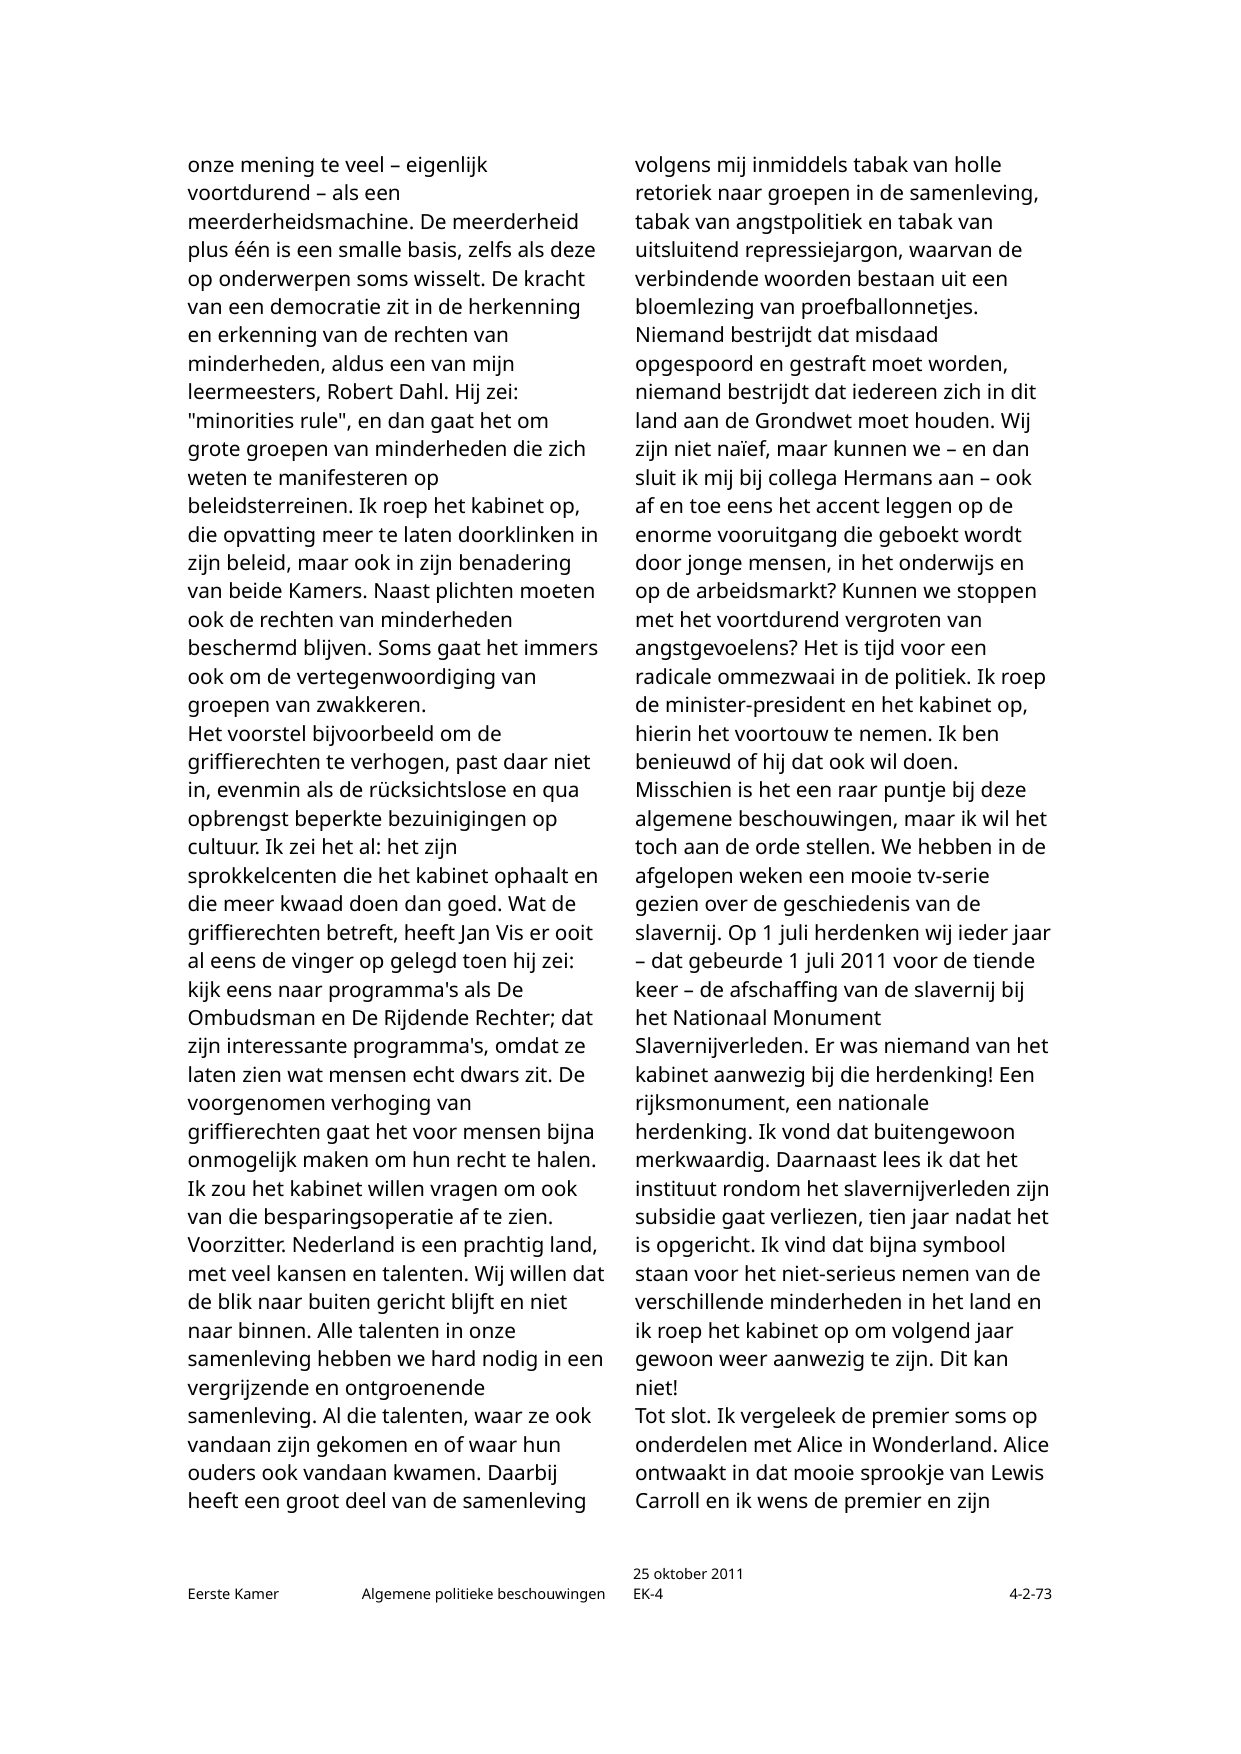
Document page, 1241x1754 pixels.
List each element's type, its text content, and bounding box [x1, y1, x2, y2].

text Niemand bestrijdt dat misdaad opgespoord en gestraft moet worden, niemand bestrijdt dat iedereen zich in dit land aan de Grondwet moet houden. Wij zijn niet naïef, maar kunnen we – en dan sluit ik mij bij collega Hermans aan – ook af en toe eens het accent leggen op de enorme vooruitgang die geboekt wordt door jonge mensen, in het onderwijs en op de arbeidsmarkt? Kunnen we stoppen met het voortdurend vergroten van angstgevoelens? Het is tijd voor een radicale ommezwaai in de politiek. Ik roep de minister-president en het kabinet op, hierin het voortouw te nemen. Ik ben benieuwd of hij dat ook wil doen. [635, 321, 1053, 776]
text Tot slot. Ik vergeleek de premier soms op onderdelen met Alice in Wonderland. Alice ontwaakt in dat mooie sprookje van Lewis Carroll en ik wens de premier en zijn [635, 1401, 1053, 1515]
text onze mening te veel – eigenlijk voortdurend – als een meerderheidsmachine. De meerderheid plus één is een smalle basis, zelfs als deze op onderwerpen soms wisselt. De kracht van een democratie zit in de herkenning en erkenning van de rechten van minderheden, aldus een van mijn leermeesters, Robert Dahl. Hij zei: "minorities rule", en dan gaat het om grote groepen van minderheden die zich weten te manifesteren op beleidsterreinen. Ik roep het kabinet op, die opvatting meer te laten doorklinken in zijn beleid, maar ook in zijn benadering van beide Kamers. Naast plichten moeten ook de rechten van minderheden beschermd blijven. Soms gaat het immers ook om de vertegenwoordiging van groepen van zwakkeren. [187, 150, 605, 719]
text Het voorstel bijvoorbeeld om de griffierechten te verhogen, past daar niet in, evenmin als de rücksichtslose en qua opbrengst beperkte bezuinigingen op cultuur. Ik zei het al: het zijn sprokkelcenten die het kabinet ophaalt en die meer kwaad doen dan goed. Wat de griffierechten betreft, heeft Jan Vis er ooit al eens de vinger op gelegd toen hij zei: kijk eens naar programma's als De Ombudsman en De Rijdende Rechter; dat zijn interessante programma's, omdat ze laten zien wat mensen echt dwars zit. De voorgenomen verhoging van griffierechten gaat het voor mensen bijna onmogelijk maken om hun recht te halen. Ik zou het kabinet willen vragen om ook van die besparingsoperatie af te zien. [187, 719, 605, 1231]
text Voorzitter. Nederland is een prachtig land, met veel kansen en talenten. Wij willen dat de blik naar buiten gericht blijft en niet naar binnen. Alle talenten in onze samenleving hebben we hard nodig in een vergrijzende en ontgroenende samenleving. Al die talenten, waar ze ook vandaan zijn gekomen en of waar hun ouders ook vandaan kwamen. Daarbij heeft een groot deel van de samenleving [187, 1231, 605, 1515]
text volgens mij inmiddels tabak van holle retoriek naar groepen in de samenleving, tabak van angstpolitiek en tabak van uitsluitend repressiejargon, waarvan de verbindende woorden bestaan uit een bloemlezing van proefballonnetjes. [635, 150, 1053, 321]
text Misschien is het een raar puntje bij deze algemene beschouwingen, maar ik wil het toch aan de orde stellen. We hebben in de afgelopen weken een mooie tv-serie gezien over de geschiedenis van de slavernij. Op 1 juli herdenken wij ieder jaar – dat gebeurde 1 juli 2011 voor de tiende keer – de afschaffing van de slavernij bij het Nationaal Monument Slavernijverleden. Er was niemand van het kabinet aanwezig bij die herdenking! Een rijksmonument, een nationale herdenking. Ik vond dat buitengewoon merkwaardig. Daarnaast lees ik dat het instituut rondom het slavernijverleden zijn subsidie gaat verliezen, tien jaar nadat het is opgericht. Ik vind dat bijna symbool staan voor het niet-serieus nemen van de verschillende minderheden in het land en ik roep het kabinet op om volgend jaar gewoon weer aanwezig te zijn. Dit kan niet! [635, 776, 1053, 1401]
